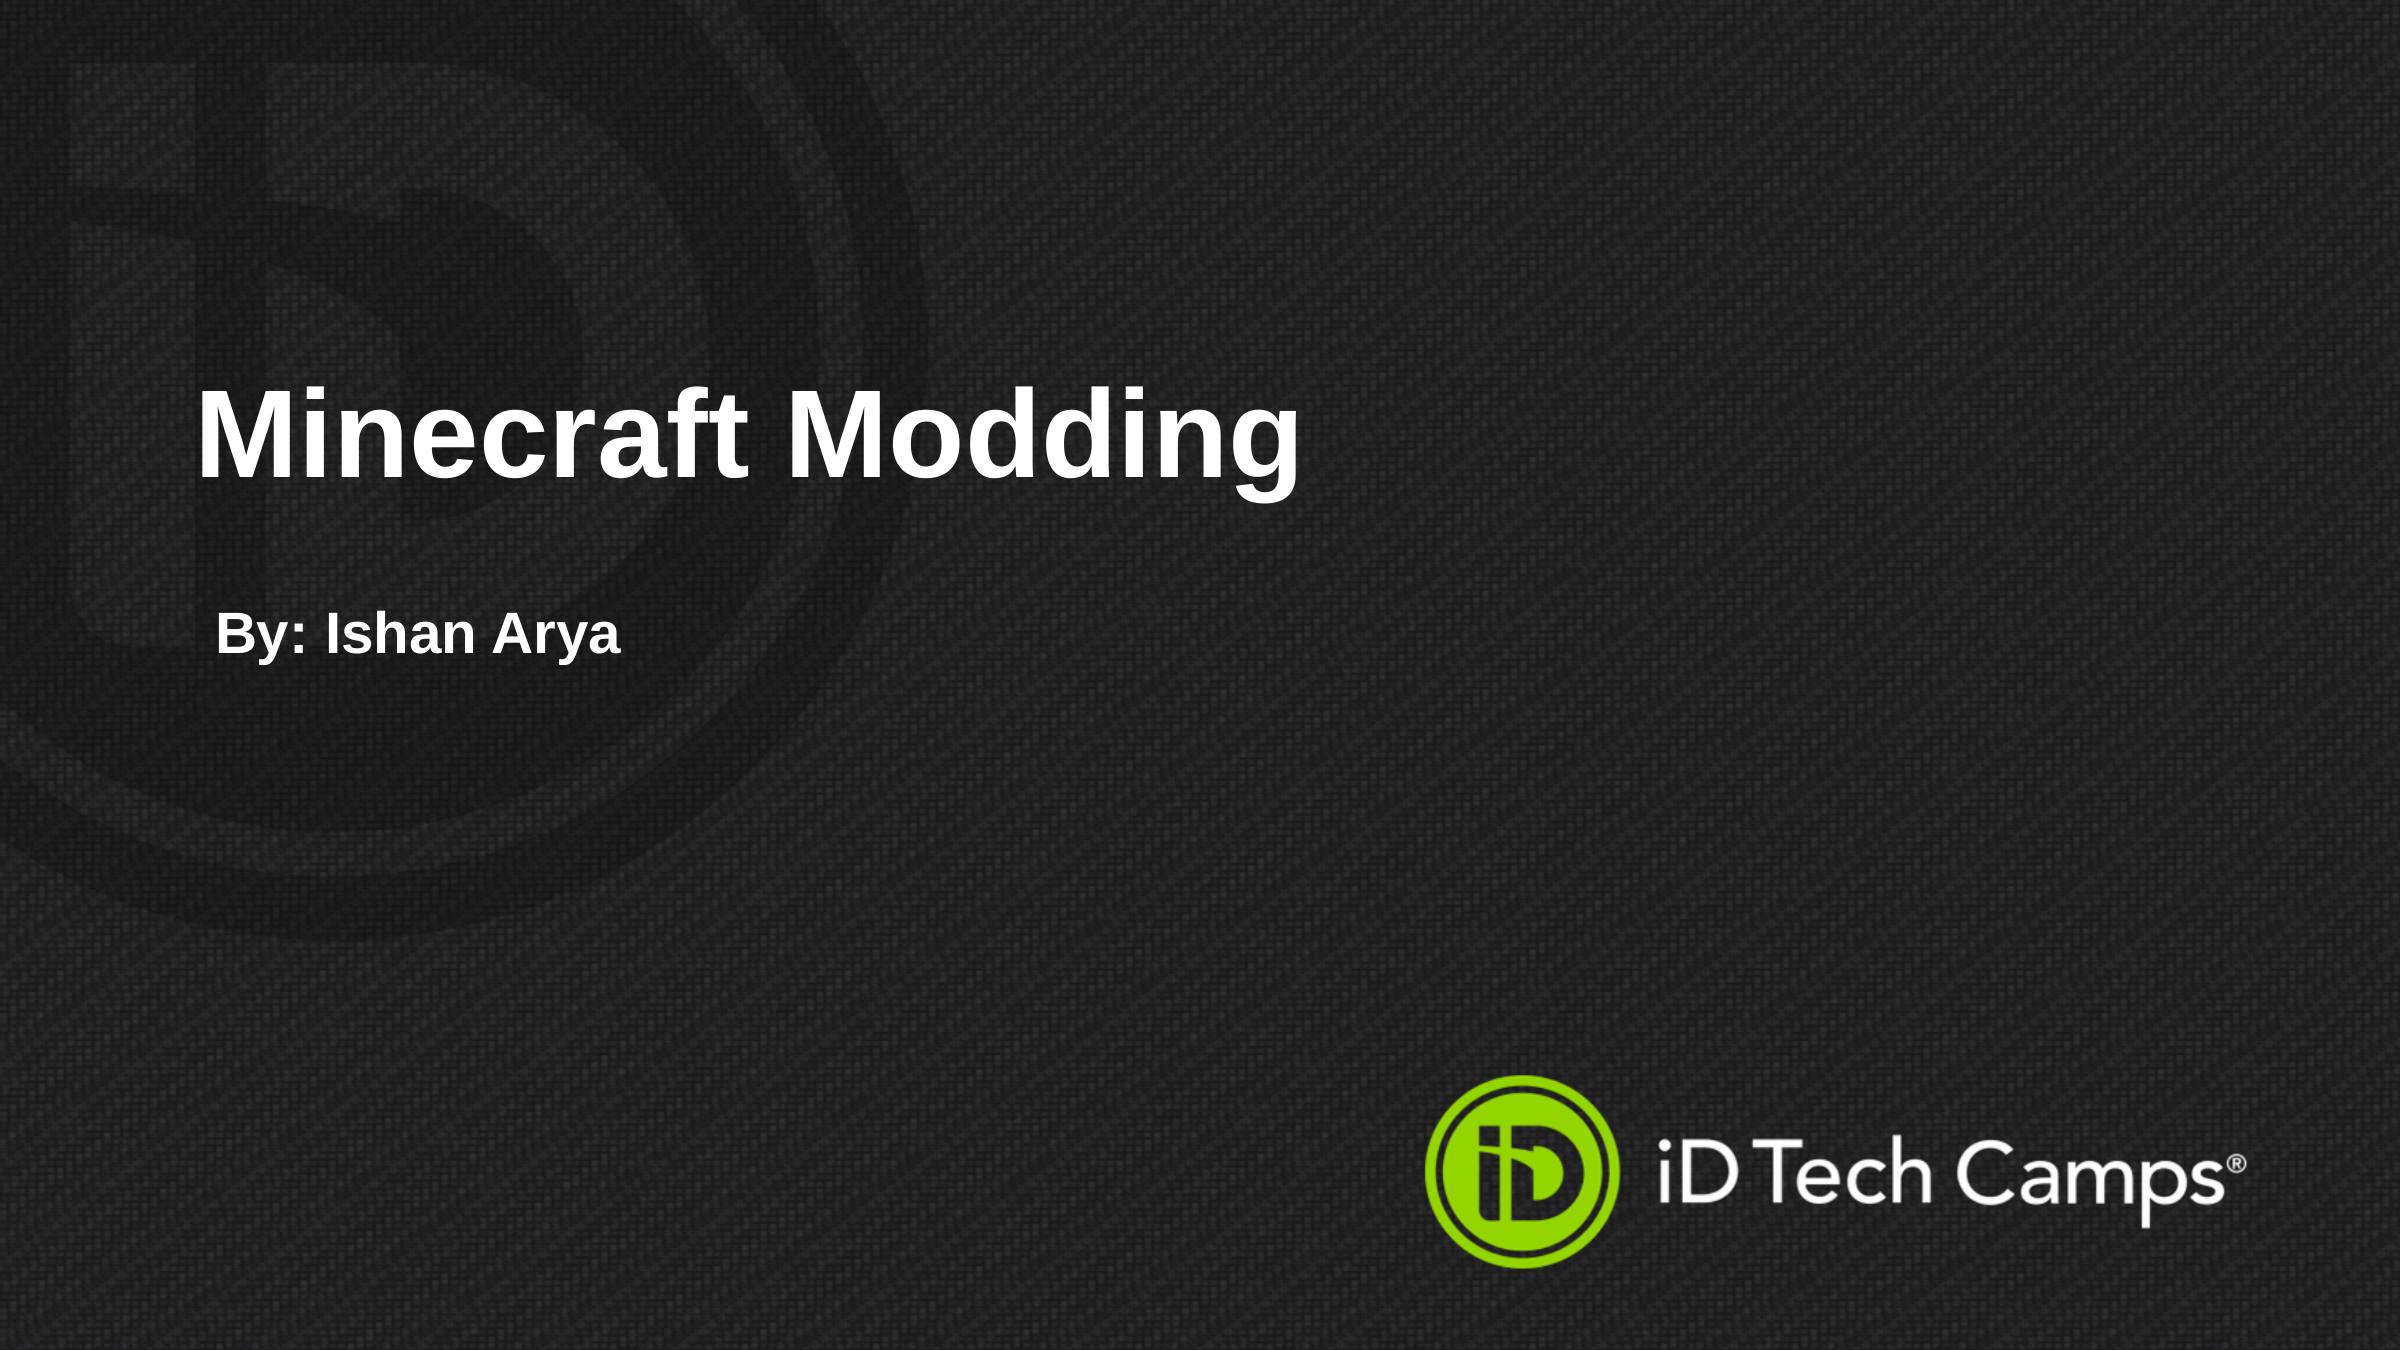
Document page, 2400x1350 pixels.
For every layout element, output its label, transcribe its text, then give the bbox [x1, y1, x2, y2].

title Minecraft Modding [180, 344, 2220, 601]
text_box By: Ishan Arya [200, 569, 2240, 690]
picture [0, 0, 2400, 1350]
